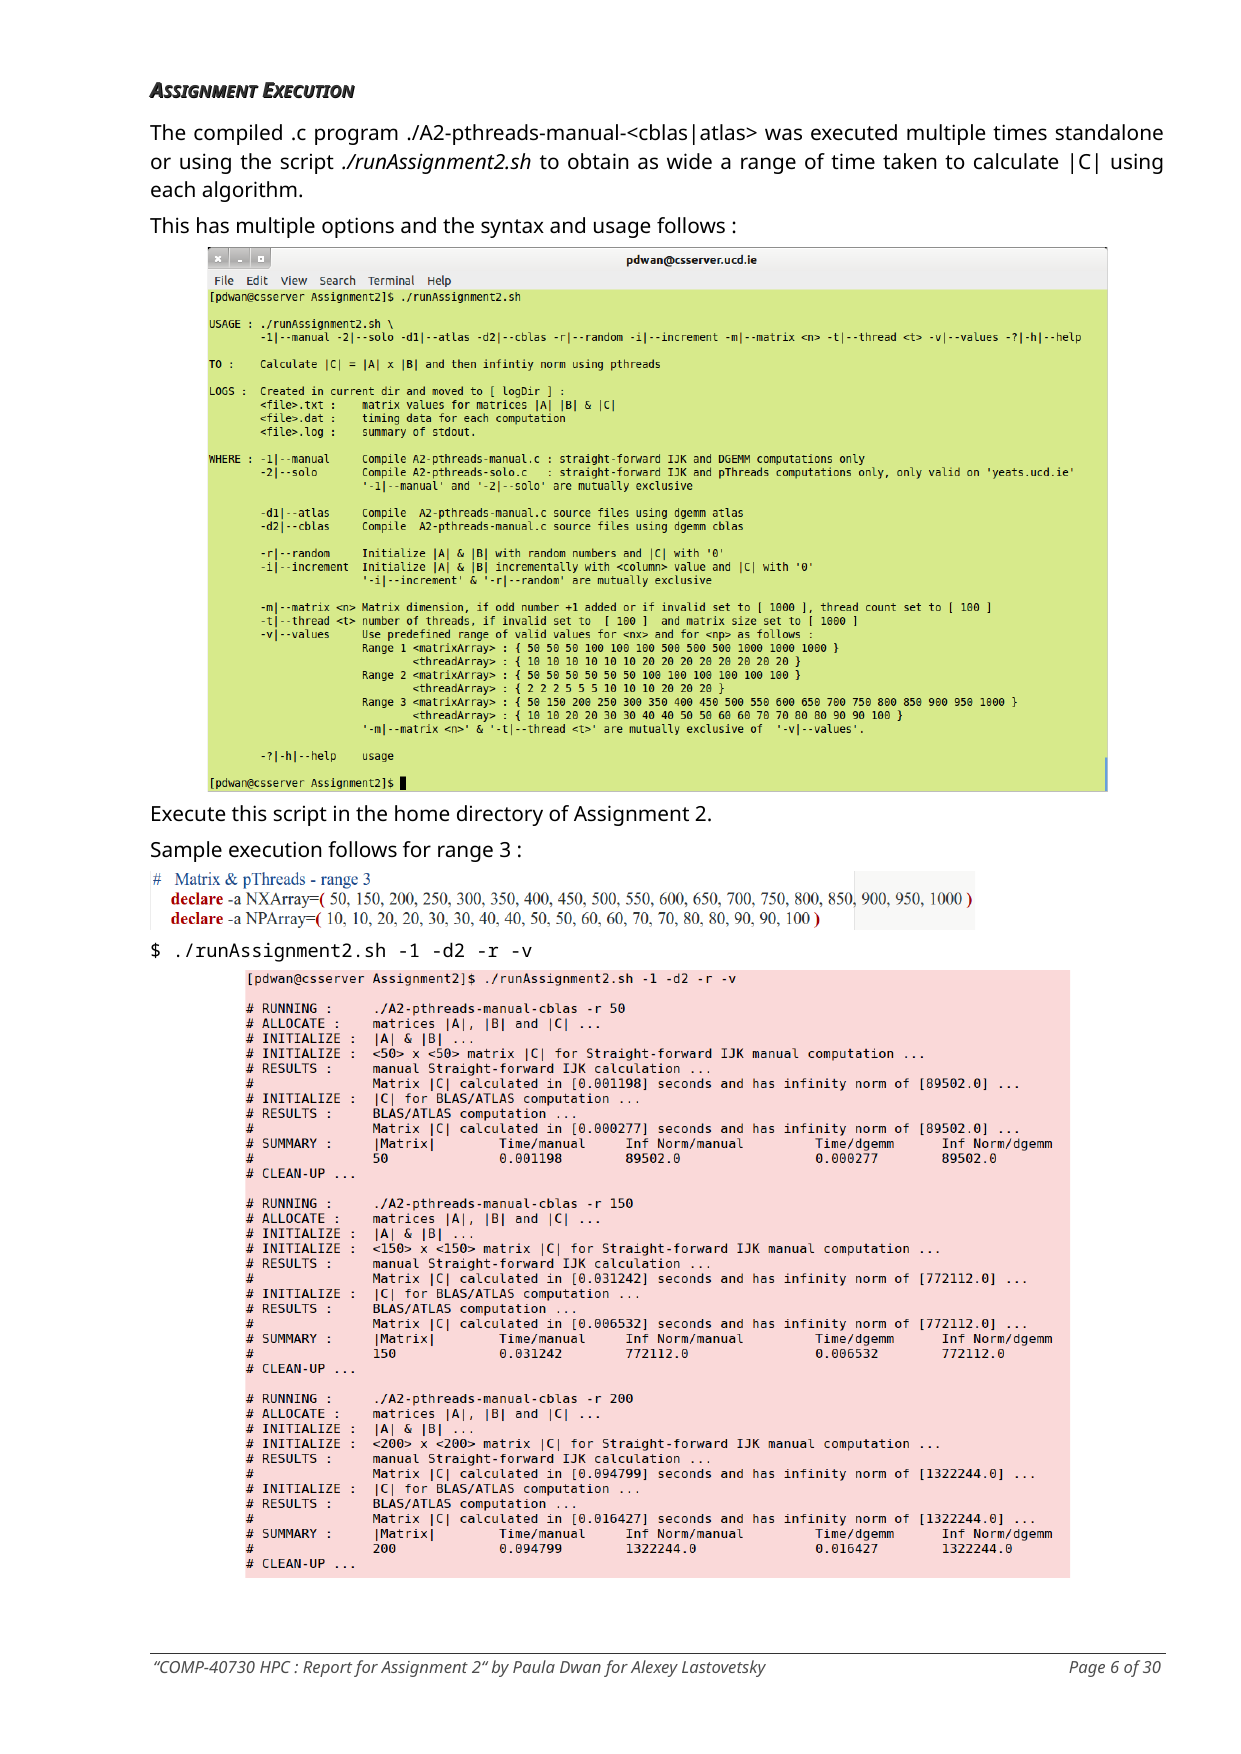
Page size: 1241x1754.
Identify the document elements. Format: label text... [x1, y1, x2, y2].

text Sample execution follows for range 3 : [150, 835, 1166, 863]
text This has multiple options and the syntax and usage follows : [150, 211, 1166, 240]
picture [245, 970, 1071, 1578]
subtitle Assignment Execution [150, 75, 1166, 103]
picture [150, 871, 976, 930]
text The compiled .c program ./A2-pthreads-manual-<cblas|atlas> was executed multiple times standalone or using the script ./runAssignment2.sh to obtain as wide a range of time taken to calculate |C| using each algorithm. [150, 118, 1166, 204]
text $ ./runAssignment2.sh -1 -d2 -r -v [150, 937, 1166, 963]
picture [207, 247, 1108, 792]
text Execute this script in the home directory of Assignment 2. [150, 799, 1166, 828]
